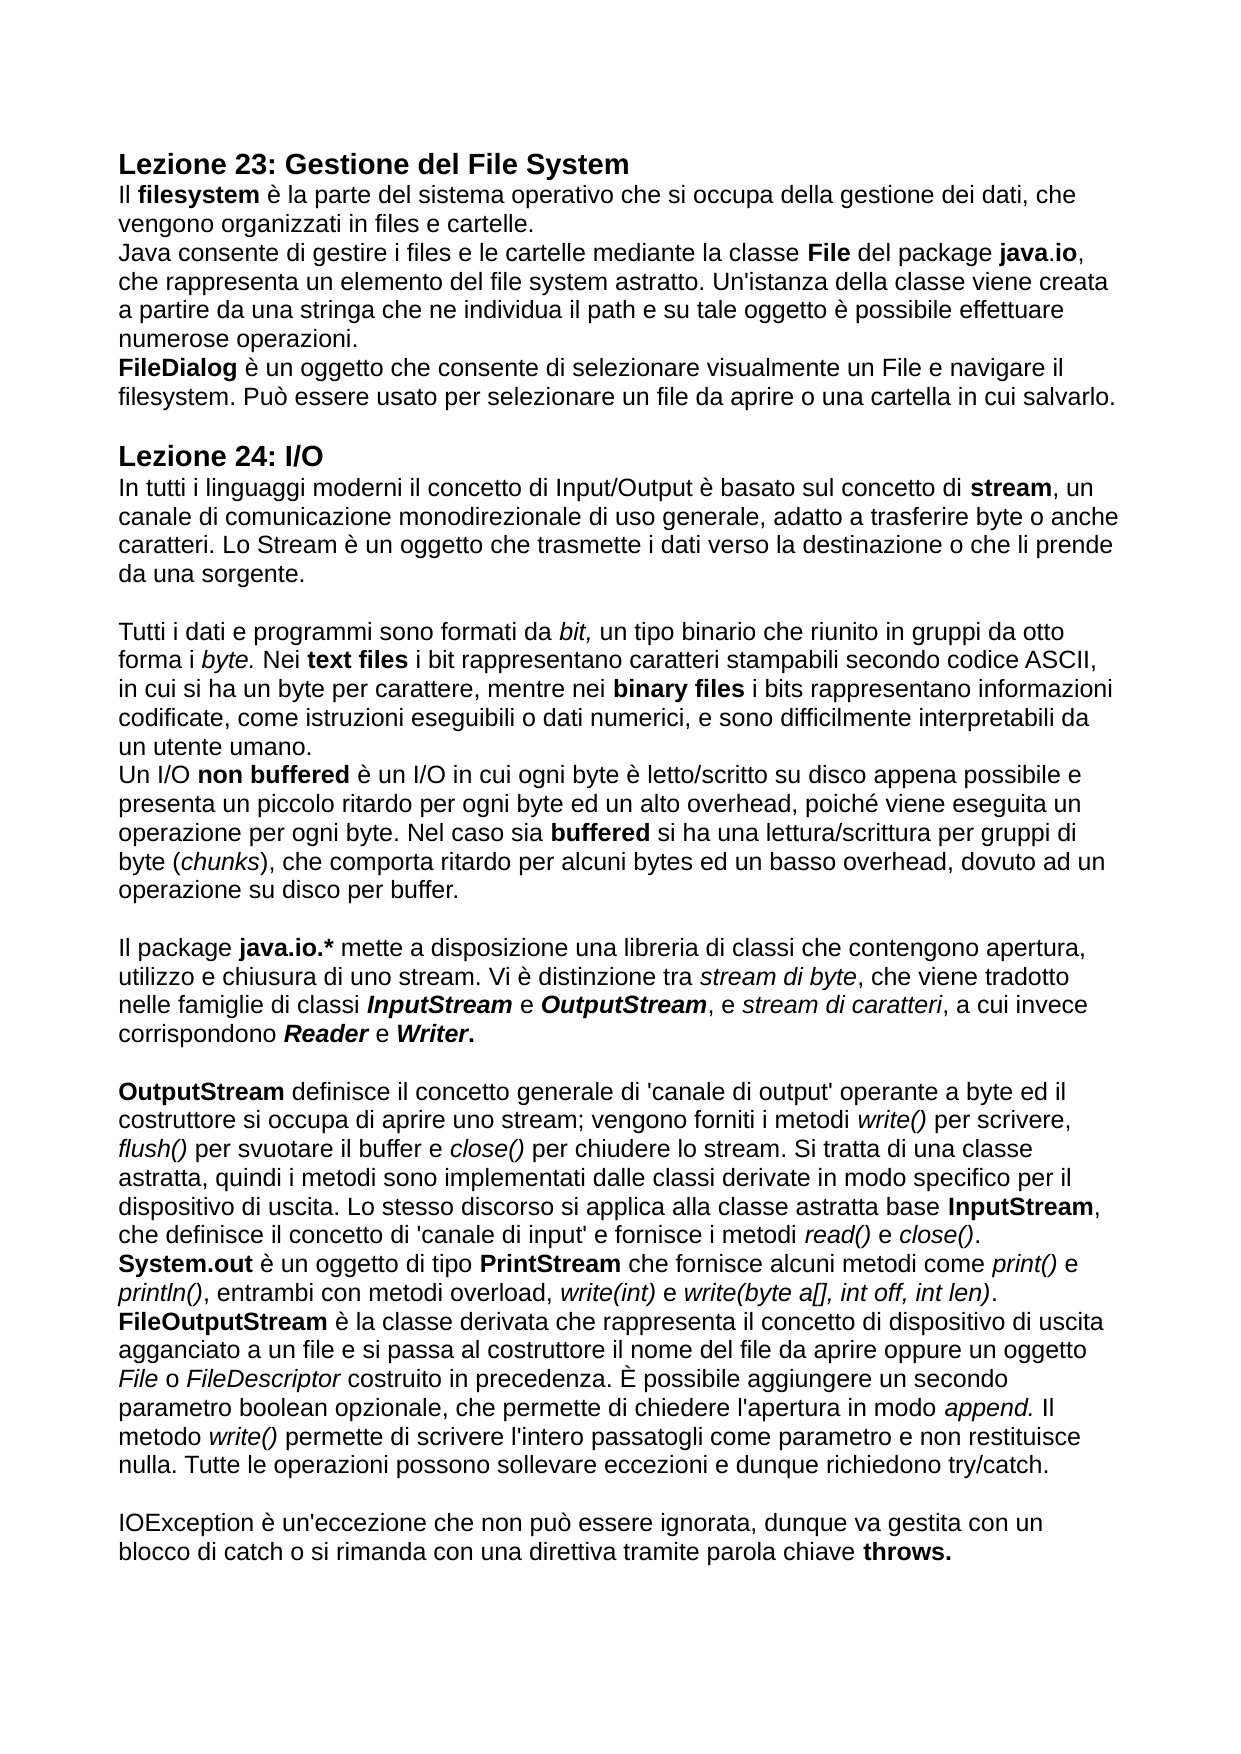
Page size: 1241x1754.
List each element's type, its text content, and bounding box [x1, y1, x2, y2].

text Il filesystem è la parte del sistema operativo che si occupa della gestione dei dati, che vengono organizzati in files e cartelle. [118, 180, 1122, 238]
text In tutti i linguaggi moderni il concetto di Input/Output è basato sul concetto di stream, un canale di comunicazione monodirezionale di uso generale, adatto a trasferire byte o anche caratteri. Lo Stream è un oggetto che trasmette i dati verso la destinazione o che li prende da una sorgente. [118, 473, 1122, 588]
text OutputStream definisce il concetto generale di 'canale di output' operante a byte ed il costruttore si occupa di aprire uno stream; vengono forniti i metodi write() per scrivere, flush() per svuotare il buffer e close() per chiudere lo stream. Si tratta di una classe astratta, quindi i metodi sono implementati dalle classi derivate in modo specifico per il dispositivo di uscita. Lo stesso discorso si applica alla classe astratta base InputStream, che definisce il concetto di 'canale di input' e fornisce i metodi read() e close(). [118, 1076, 1122, 1249]
text IOException è un'eccezione che non può essere ignorata, dunque va gestita con un blocco di catch o si rimanda con una direttiva tramite parola chiave throws. [118, 1508, 1122, 1565]
text FileDialog è un oggetto che consente di selezionare visualmente un File e navigare il filesystem. Può essere usato per selezionare un file da aprire o una cartella in cui salvarlo. [118, 353, 1122, 410]
text FileOutputStream è la classe derivata che rappresenta il concetto di dispositivo di uscita agganciato a un file e si passa al costruttore il nome del file da aprire oppure un oggetto File o FileDescriptor costruito in precedenza. È possibile aggiungere un secondo parametro boolean opzionale, che permette di chiedere l'apertura in modo append. Il metodo write() permette di scrivere l'intero passatogli come parametro e non restituisce nulla. Tutte le operazioni possono sollevare eccezioni e dunque richiedono try/catch. [118, 1306, 1122, 1479]
text Un I/O non buffered è un I/O in cui ogni byte è letto/scritto su disco appena possibile e presenta un piccolo ritardo per ogni byte ed un alto overhead, poiché viene eseguita un operazione per ogni byte. Nel caso sia buffered si ha una lettura/scrittura per gruppi di byte (chunks), che comporta ritardo per alcuni bytes ed un basso overhead, dovuto ad un operazione su disco per buffer. [118, 760, 1122, 904]
text Tutti i dati e programmi sono formati da bit, un tipo binario che riunito in gruppi da otto forma i byte. Nei text files i bit rappresentano caratteri stampabili secondo codice ASCII, in cui si ha un byte per carattere, mentre nei binary files i bits rappresentano informazioni codificate, come istruzioni eseguibili o dati numerici, e sono difficilmente interpretabili da un utente umano. [118, 616, 1122, 760]
text Il package java.io.* mette a disposizione una libreria di classi che contengono apertura, utilizzo e chiusura di uno stream. Vi è distinzione tra stream di byte, che viene tradotto nelle famiglie di classi InputStream e OutputStream, e stream di caratteri, a cui invece corrispondono Reader e Writer. [118, 933, 1122, 1048]
text System.out è un oggetto di tipo PrintStream che fornisce alcuni metodi come print() e println(), entrambi con metodi overload, write(int) e write(byte a[], int off, int len). [118, 1249, 1122, 1306]
text Lezione 24: I/O [118, 439, 1122, 473]
text Lezione 23: Gestione del File System [118, 147, 1122, 180]
text Java consente di gestire i files e le cartelle mediante la classe File del package java.io, che rappresenta un elemento del file system astratto. Un'istanza della classe viene creata a partire da una stringa che ne individua il path e su tale oggetto è possibile effettuare numerose operazioni. [118, 238, 1122, 353]
